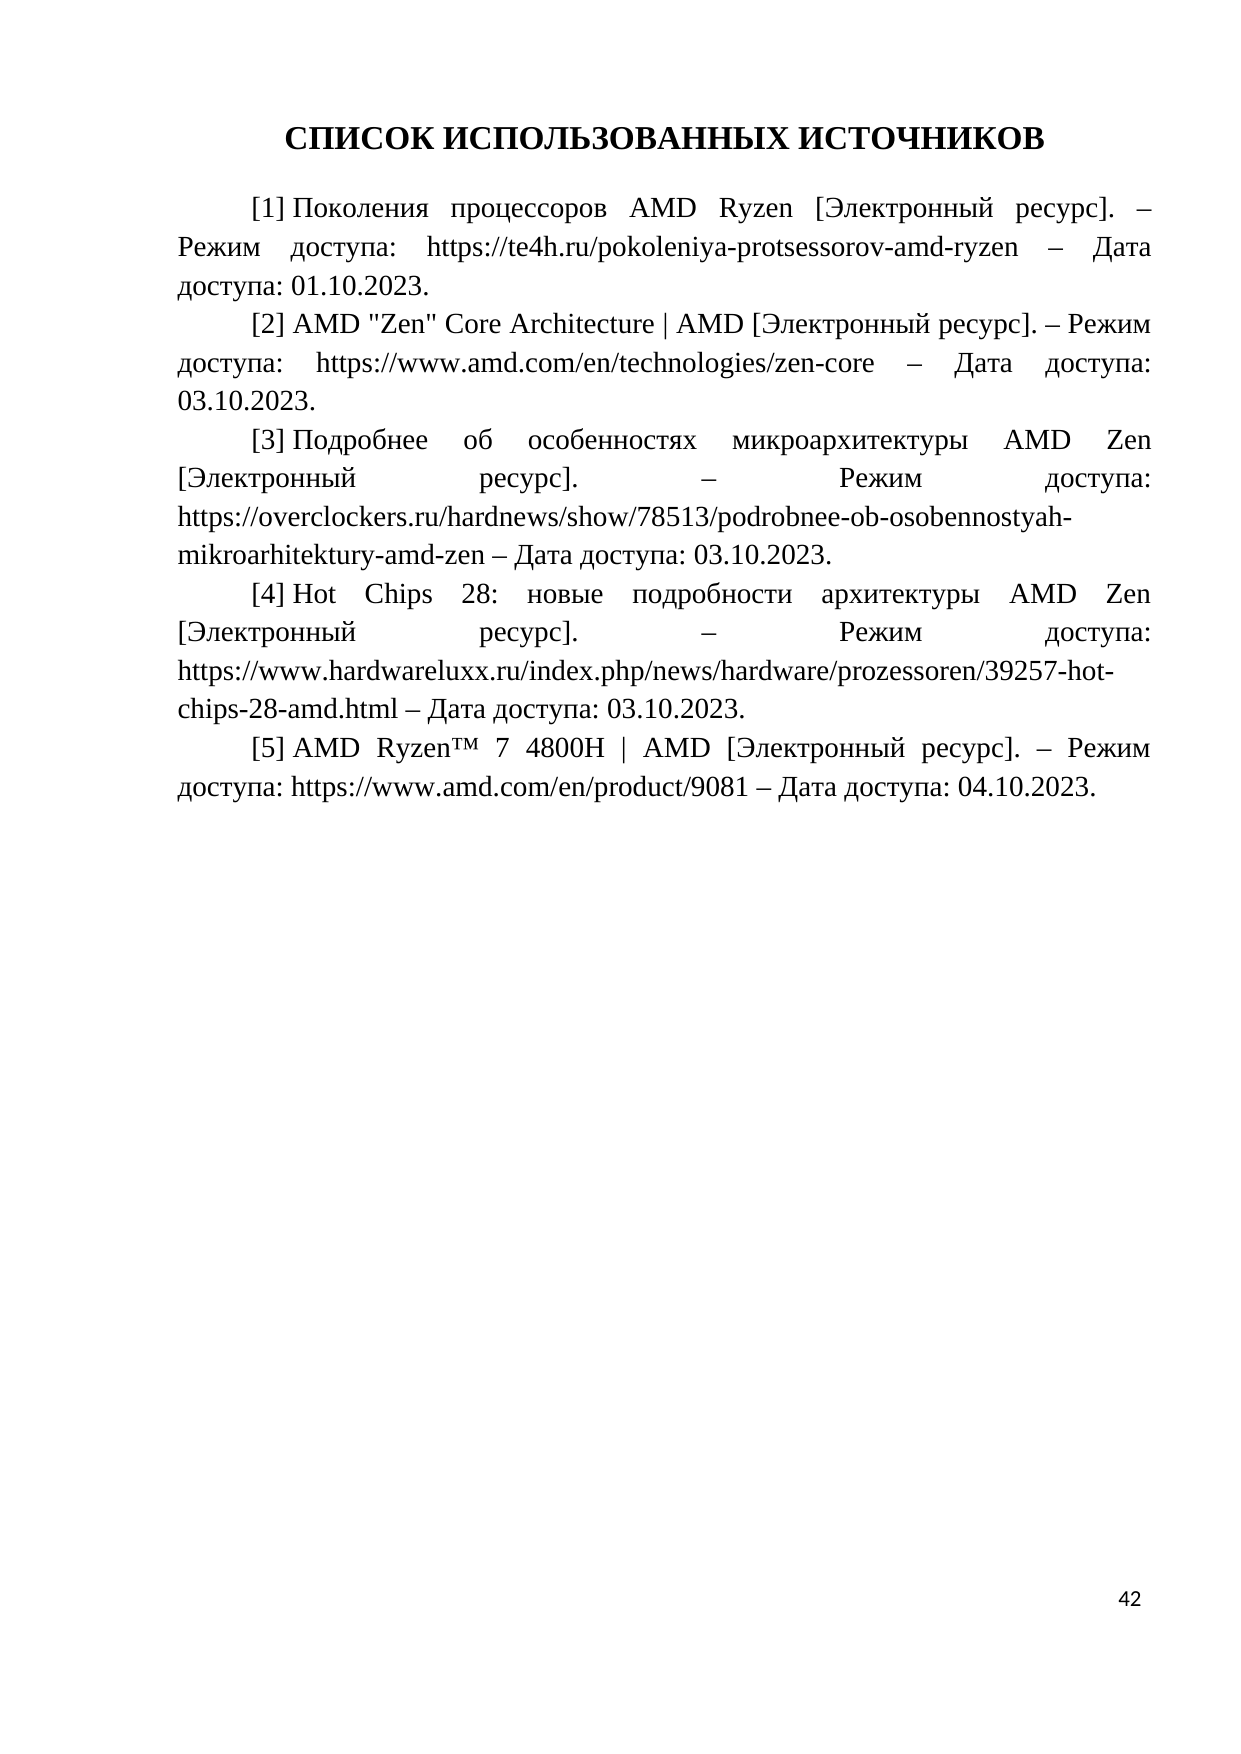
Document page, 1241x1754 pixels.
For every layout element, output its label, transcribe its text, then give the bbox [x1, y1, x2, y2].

text [1] Поколения процессоров AMD Ryzen [Электронный ресурс]. – Режим доступа: https://te4h.ru/pokoleniya-protsessorov-amd-ryzen – Дата доступа: 01.10.2023. [177, 191, 1152, 301]
text [3] Подробнее об особенностях микроархитектуры AMD Zen [Электронный ресурс]. – Режим доступа: https://overclockers.ru/hardnews/show/78513/podrobnee-ob-osobennostyah-mikroarhitektury-amd-zen – Дата доступа: 03.10.2023. [177, 422, 1152, 571]
subtitle СПИСОК ИСПОЛЬЗОВАННЫХ ИСТОЧНИКОВ [177, 118, 1152, 156]
text [5] AMD Ryzen™ 7 4800H | AMD [Электронный ресурс]. – Режим доступа: https://www.amd.com/en/product/9081 – Дата доступа: 04.10.2023. [177, 730, 1152, 802]
text [4] Hot Chips 28: новые подробности архитектуры AMD Zen [Электронный ресурс]. – Режим доступа: https://www.hardwareluxx.ru/index.php/news/hardware/prozessoren/39257-hot-chips-28-amd.html – Дата доступа: 03.10.2023. [177, 576, 1152, 725]
text [2] AMD "Zen" Core Architecture | AMD [Электронный ресурс]. – Режим доступа: https://www.amd.com/en/technologies/zen-core – Дата доступа: 03.10.2023. [177, 306, 1152, 417]
